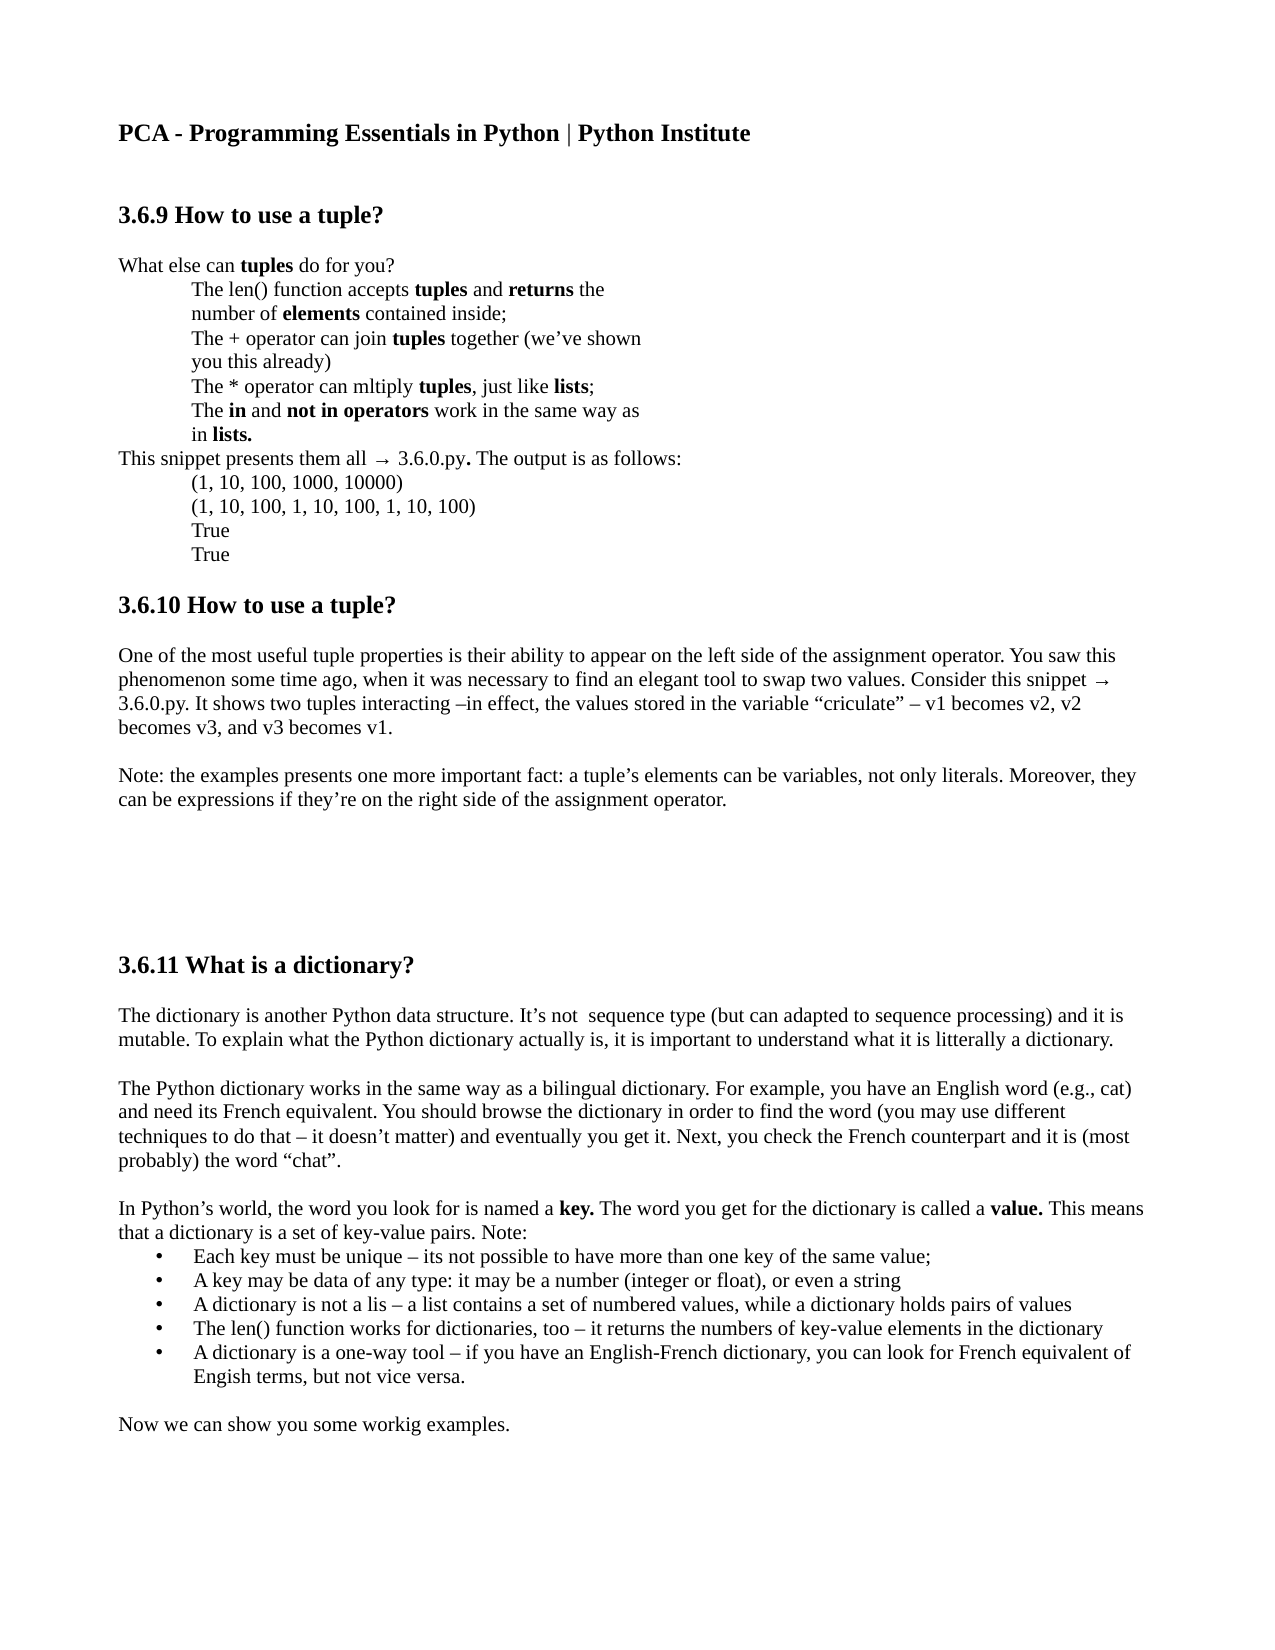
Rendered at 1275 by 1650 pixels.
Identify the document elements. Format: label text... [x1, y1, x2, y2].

list A key may be data of any type: it may be a number (integer or float), or even a string [156, 1268, 1157, 1292]
text True [118, 542, 1157, 566]
text Now we can show you some workig examples. [118, 1412, 1157, 1436]
text What else can tuples do for you? [118, 253, 1157, 277]
text The Python dictionary works in the same way as a bilingual dictionary. For example, you have an English word (e.g., cat) and need its French equivalent. You should browse the dictionary in order to find the word (you may use different techniques to do that – it doesn’t matter) and eventually you get it. Next, you check the French counterpart and it is (most probably) the word “chat”. [118, 1075, 1157, 1172]
text The dictionary is another Python data structure. It’s not sequence type (but can adapted to sequence processing) and it is mutable. To explain what the Python dictionary actually is, it is important to understand what it is litterally a dictionary. [118, 1003, 1157, 1051]
list The len() function works for dictionaries, too – it returns the numbers of key-value elements in the dictionary [156, 1316, 1157, 1340]
text in lists. [118, 422, 1157, 446]
text you this already) [118, 349, 1157, 373]
list A dictionary is a one-way tool – if you have an English-French dictionary, you can look for French equivalent of Engish terms, but not vice versa. [156, 1340, 1157, 1388]
text Note: the examples presents one more important fact: a tuple’s elements can be variables, not only literals. Moreover, they can be expressions if they’re on the right side of the assignment operator. [118, 763, 1157, 811]
list A dictionary is not a lis – a list contains a set of numbered values, while a dictionary holds pairs of values [156, 1292, 1157, 1316]
text 3.6.11 What is a dictionary? [118, 950, 1157, 979]
text True [118, 518, 1157, 542]
list Each key must be unique – its not possible to have more than one key of the same value; [156, 1244, 1157, 1268]
text (1, 10, 100, 1000, 10000) [118, 470, 1157, 494]
text One of the most useful tuple properties is their ability to appear on the left side of the assignment operator. You saw this phenomenon some time ago, when it was necessary to find an elegant tool to swap two values. Consider this snippet → 3.6.0.py. It shows two tuples interacting –in effect, the values stored in the variable “criculate” – v1 becomes v2, v2 becomes v3, and v3 becomes v1. [118, 643, 1157, 739]
text 3.6.9 How to use a tuple? [118, 200, 1157, 229]
text 3.6.10 How to use a tuple? [118, 590, 1157, 619]
text (1, 10, 100, 1, 10, 100, 1, 10, 100) [118, 494, 1157, 518]
text The len() function accepts tuples and returns the [118, 277, 1157, 301]
text The * operator can mltiply tuples, just like lists; [118, 373, 1157, 398]
text number of elements contained inside; [118, 301, 1157, 325]
text The in and not in operators work in the same way as [118, 398, 1157, 422]
text This snippet presents them all → 3.6.0.py. The output is as follows: [118, 446, 1157, 470]
text In Python’s world, the word you look for is named a key. The word you get for the dictionary is called a value. This means that a dictionary is a set of key-value pairs. Note: [118, 1196, 1157, 1244]
text The + operator can join tuples together (we’ve shown [118, 325, 1157, 349]
